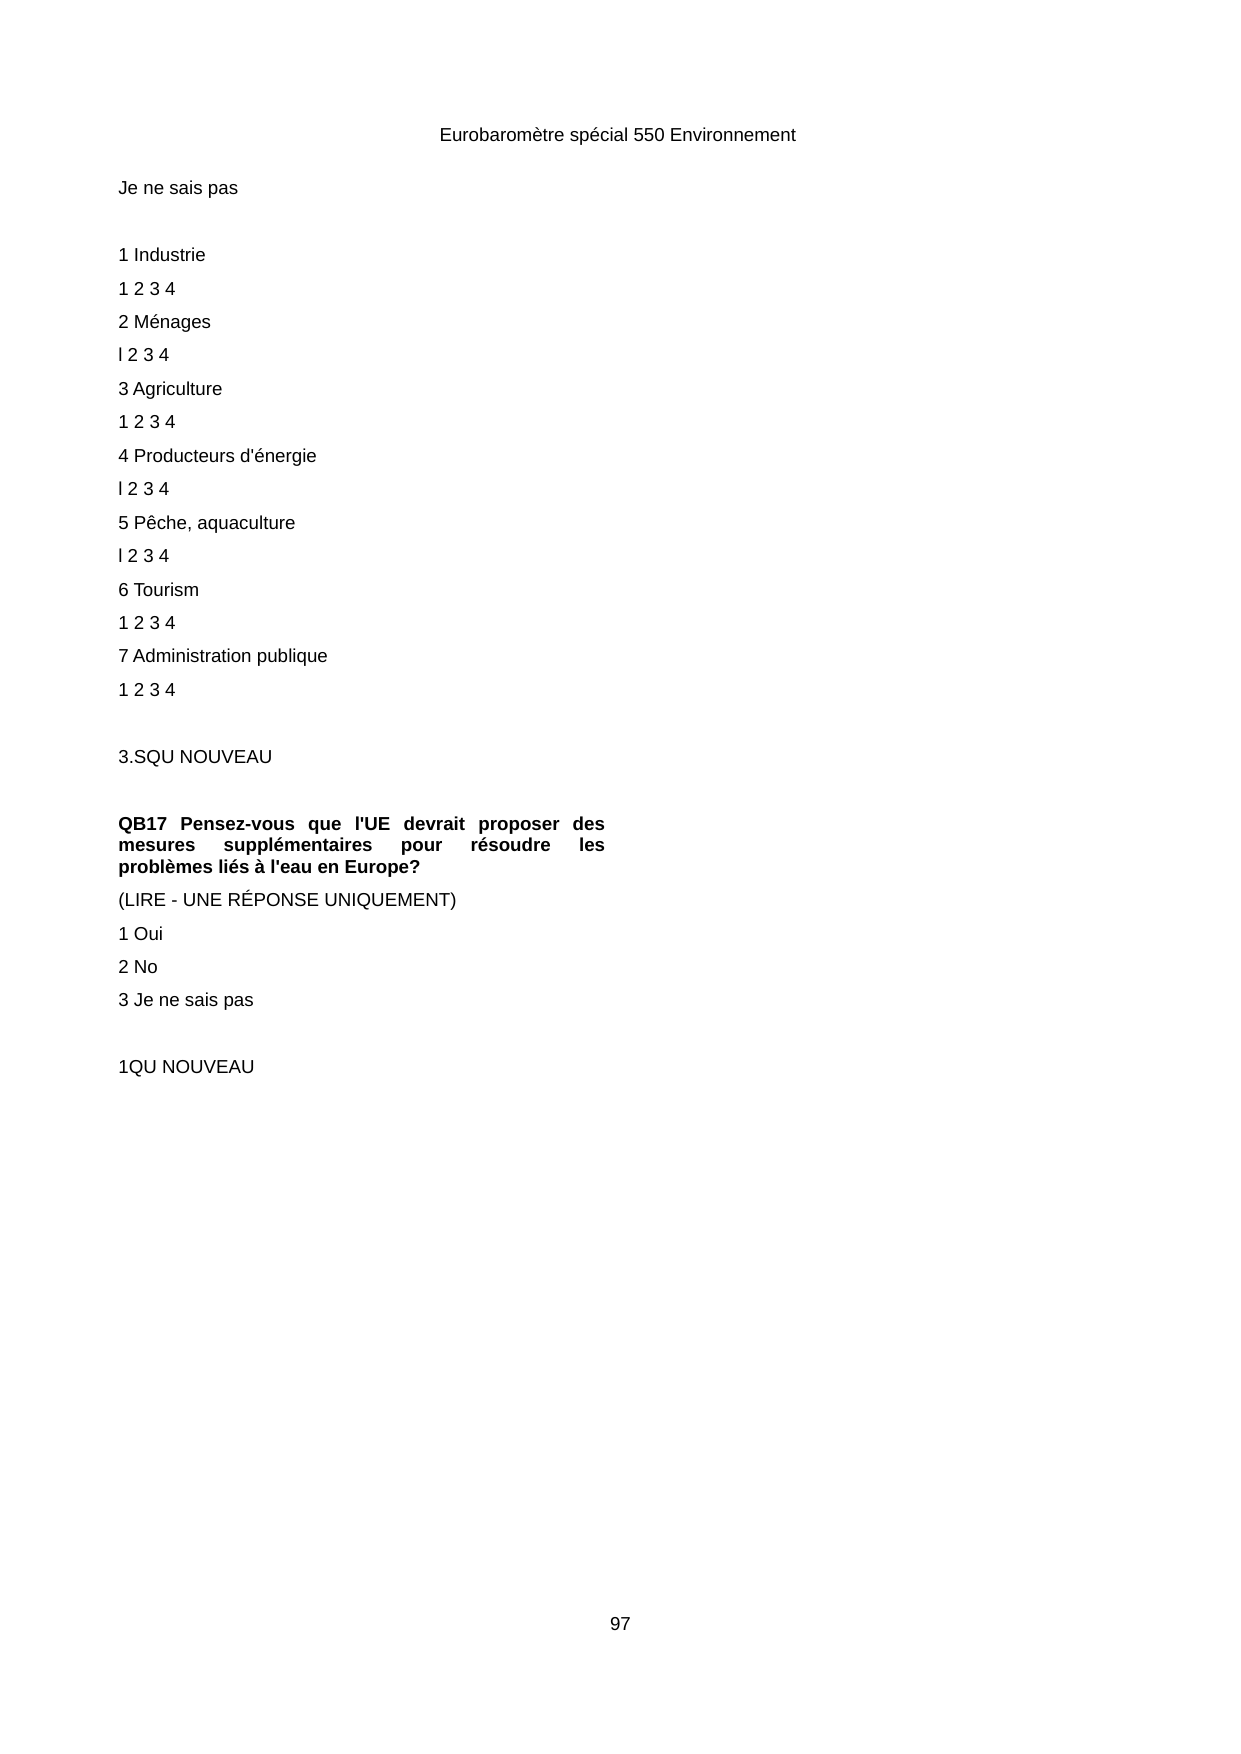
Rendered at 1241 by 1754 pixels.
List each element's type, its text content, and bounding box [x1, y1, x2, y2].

text l 2 3 4 [118, 478, 605, 499]
text (LIRE - UNE RÉPONSE UNIQUEMENT) [118, 889, 605, 911]
text 1 2 3 4 [118, 612, 605, 633]
text 3 Je ne sais pas [118, 989, 605, 1011]
text QB17 Pensez-vous que l'UE devrait proposer des mesures supplémentaires pour résoudre les problèmes liés à l'eau en Europe? [118, 812, 605, 877]
text 5 Pêche, aquaculture [118, 511, 605, 533]
text 6 Tourism [118, 578, 605, 600]
text 1 Oui [118, 922, 605, 944]
text Je ne sais pas [118, 177, 605, 199]
text 3 Agriculture [118, 378, 605, 399]
text 2 Ménages [118, 311, 605, 332]
text 1QU NOUVEAU [118, 1056, 605, 1078]
text 4 Producteurs d'énergie [118, 444, 605, 466]
text 3.SQU NOUVEAU [118, 746, 605, 767]
text l 2 3 4 [118, 545, 605, 566]
text l 2 3 4 [118, 344, 605, 366]
text 1 2 3 4 [118, 277, 605, 299]
text 1 2 3 4 [118, 679, 605, 700]
text 1 Industrie [118, 244, 605, 266]
text 7 Administration publique [118, 645, 605, 667]
text 1 2 3 4 [118, 411, 605, 433]
text 2 No [118, 956, 605, 977]
